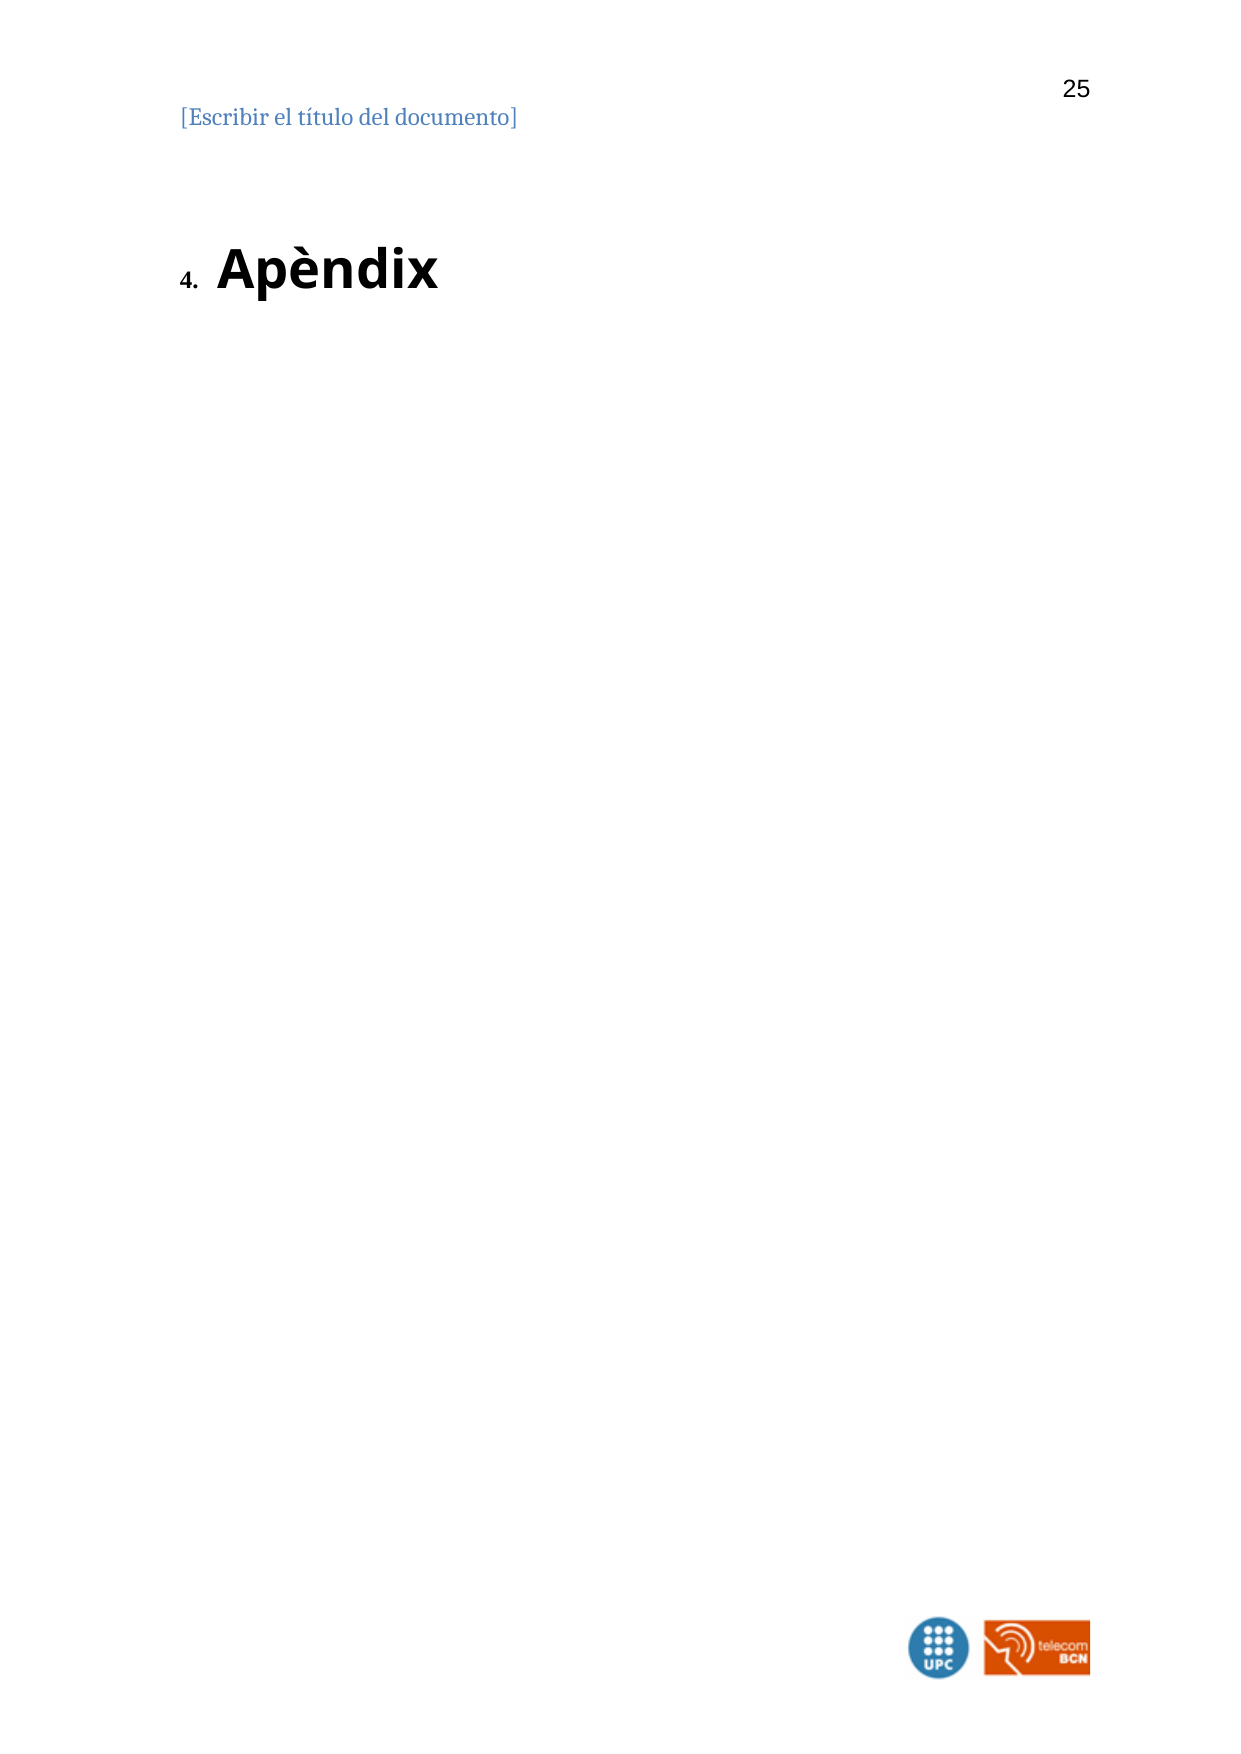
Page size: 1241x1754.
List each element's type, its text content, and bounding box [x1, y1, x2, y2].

subtitle Apèndix [179, 230, 1090, 304]
picture [904, 1614, 1091, 1681]
